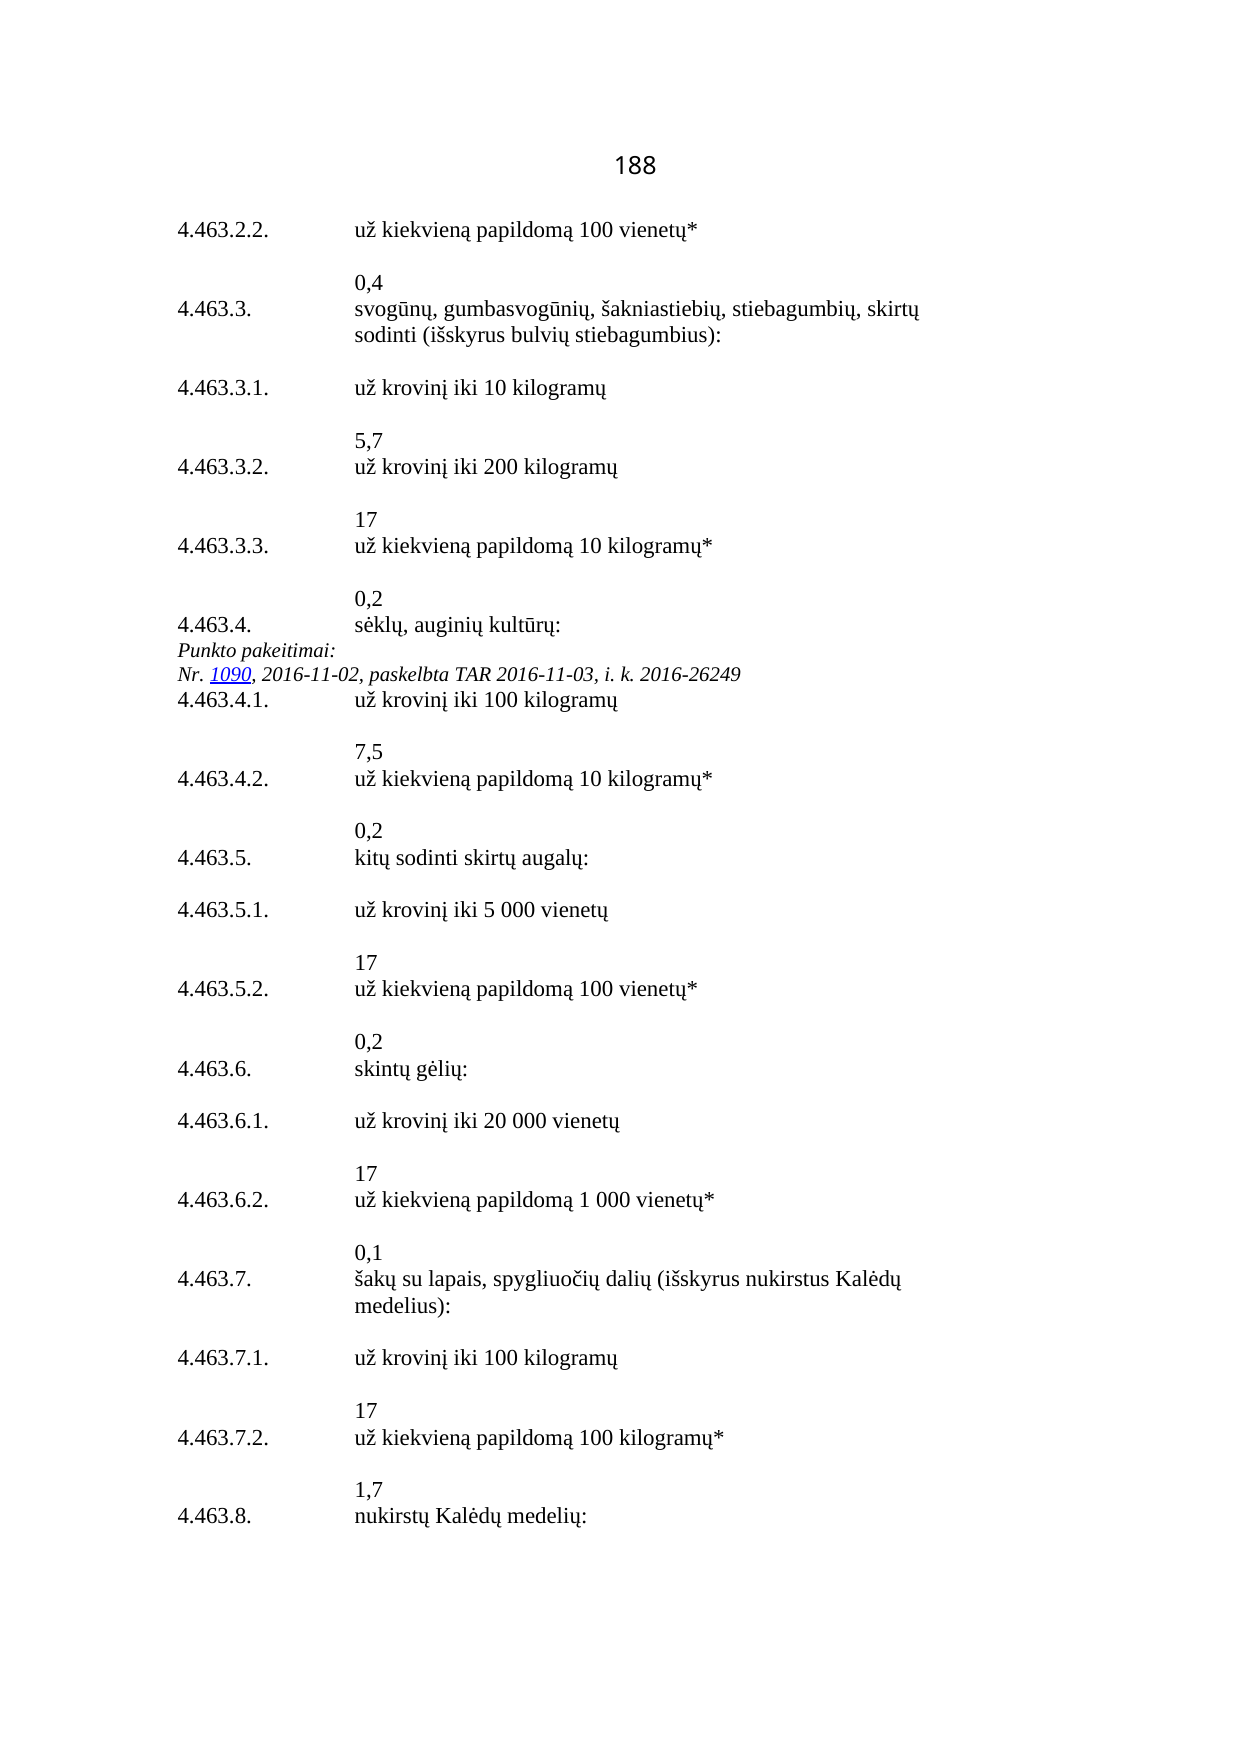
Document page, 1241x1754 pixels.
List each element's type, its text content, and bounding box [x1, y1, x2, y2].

text 4.463.3.1. už krovinį iki 10 kilogramų 5,7 [177, 374, 945, 453]
text 4.463.3.2. už krovinį iki 200 kilogramų 17 [177, 453, 945, 532]
text 4.463.4. sėklų, auginių kultūrų: [177, 611, 945, 637]
text 4.463.4.1. už krovinį iki 100 kilogramų 7,5 [177, 686, 945, 765]
text 4.463.5. kitų sodinti skirtų augalų: [177, 844, 945, 896]
text medelius): [354, 1292, 945, 1344]
text 4.463.3.3. už kiekvieną papildomą 10 kilogramų* 0,2 [177, 532, 945, 611]
text Nr. 1090, 2016-11-02, paskelbta TAR 2016-11-03, i. k. 2016-26249 [177, 662, 1093, 686]
text 4.463.5.1. už krovinį iki 5 000 vienetų 17 [177, 896, 945, 976]
text 4.463.7.1. už krovinį iki 100 kilogramų 17 [177, 1344, 945, 1423]
text 4.463.6. skintų gėlių: [177, 1054, 945, 1107]
text 4.463.2.2. už kiekvieną papildomą 100 vienetų* 0,4 [177, 216, 945, 295]
text 4.463.3. svogūnų, gumbasvogūnių, šakniastiebių, stiebagumbių, skirtų [177, 295, 945, 321]
text 4.463.6.2. už kiekvieną papildomą 1 000 vienetų* 0,1 [177, 1186, 945, 1265]
text 4.463.6.1. už krovinį iki 20 000 vienetų 17 [177, 1107, 945, 1186]
text sodinti (išskyrus bulvių stiebagumbius): [354, 321, 945, 374]
text 4.463.7. šakų su lapais, spygliuočių dalių (išskyrus nukirstus Kalėdų [177, 1265, 945, 1292]
text 4.463.7.2. už kiekvieną papildomą 100 kilogramų* 1,7 [177, 1423, 945, 1503]
text 4.463.5.2. už kiekvieną papildomą 100 vienetų* 0,2 [177, 976, 945, 1054]
text 4.463.8. nukirstų Kalėdų medelių: [177, 1503, 945, 1555]
text 4.463.4.2. už kiekvieną papildomą 10 kilogramų* 0,2 [177, 765, 945, 844]
text Punkto pakeitimai: [177, 637, 1093, 662]
